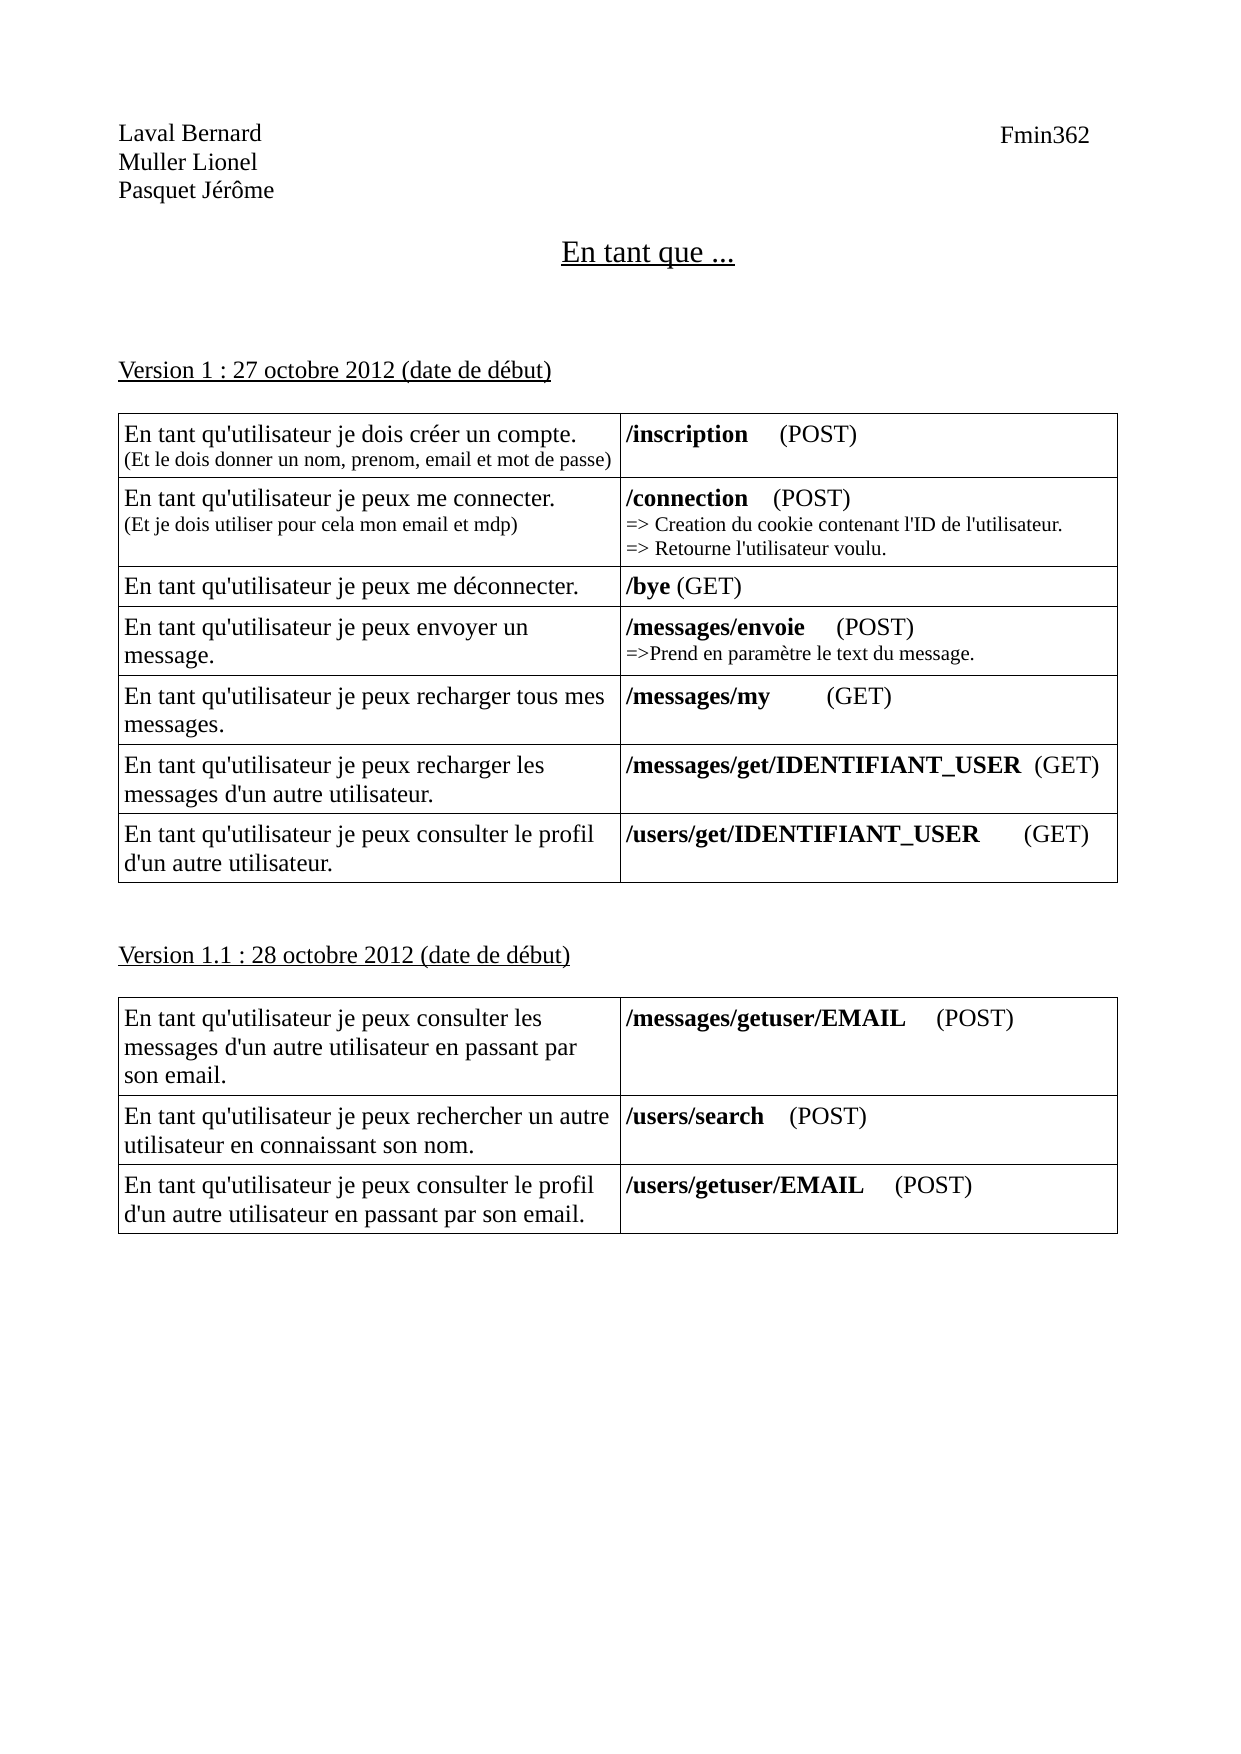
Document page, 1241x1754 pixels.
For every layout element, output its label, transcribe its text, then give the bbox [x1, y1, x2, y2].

table_header En tant qu'utilisateur je dois créer un compte. (Et le dois donner un nom, prenom, email et mot de passe) [119, 414, 620, 477]
table_cell En tant qu'utilisateur je peux recharger tous mes messages. [119, 676, 620, 744]
table_header En tant qu'utilisateur je peux consulter les messages d'un autre utilisateur en passant par son email. [119, 998, 620, 1095]
table_cell En tant qu'utilisateur je peux me déconnecter. [119, 567, 620, 606]
table_cell /users/getuser/EMAIL (POST) [621, 1165, 1117, 1233]
text Muller Lionel [118, 147, 1122, 176]
table_cell /messages/envoie (POST) =>Prend en paramètre le text du message. [621, 607, 1117, 675]
table_cell En tant qu'utilisateur je peux consulter le profil d'un autre utilisateur. [119, 814, 620, 882]
table_cell En tant qu'utilisateur je peux me connecter. (Et je dois utiliser pour cela mon email et mdp) [119, 478, 620, 566]
table_cell En tant qu'utilisateur je peux consulter le profil d'un autre utilisateur en passant par son email. [119, 1165, 620, 1233]
table_cell En tant qu'utilisateur je peux recharger les messages d'un autre utilisateur. [119, 745, 620, 813]
text Fmin362 [1000, 121, 1118, 149]
table_cell En tant qu'utilisateur je peux rechercher un autre utilisateur en connaissant son nom. [119, 1096, 620, 1164]
table_cell /messages/get/IDENTIFIANT_USER (GET) [621, 745, 1117, 813]
table_header /inscription (POST) [621, 414, 1117, 477]
table_cell /users/search (POST) [621, 1096, 1117, 1164]
table_cell /messages/my (GET) [621, 676, 1117, 744]
text Version 1.1 : 28 octobre 2012 (date de début) [118, 940, 1122, 968]
text Version 1 : 27 octobre 2012 (date de début) [118, 355, 1122, 384]
table_cell En tant qu'utilisateur je peux envoyer un message. [119, 607, 620, 675]
table_cell /connection (POST) => Creation du cookie contenant l'ID de l'utilisateur. => Retourne l'utilisateur voulu. [621, 478, 1117, 566]
text Laval Bernard [118, 118, 1122, 147]
text Pasquet Jérôme En tant que ... [118, 176, 1122, 269]
table_header /messages/getuser/EMAIL (POST) [621, 998, 1117, 1095]
table_cell /bye (GET) [621, 567, 1117, 606]
table_cell /users/get/IDENTIFIANT_USER (GET) [621, 814, 1117, 882]
